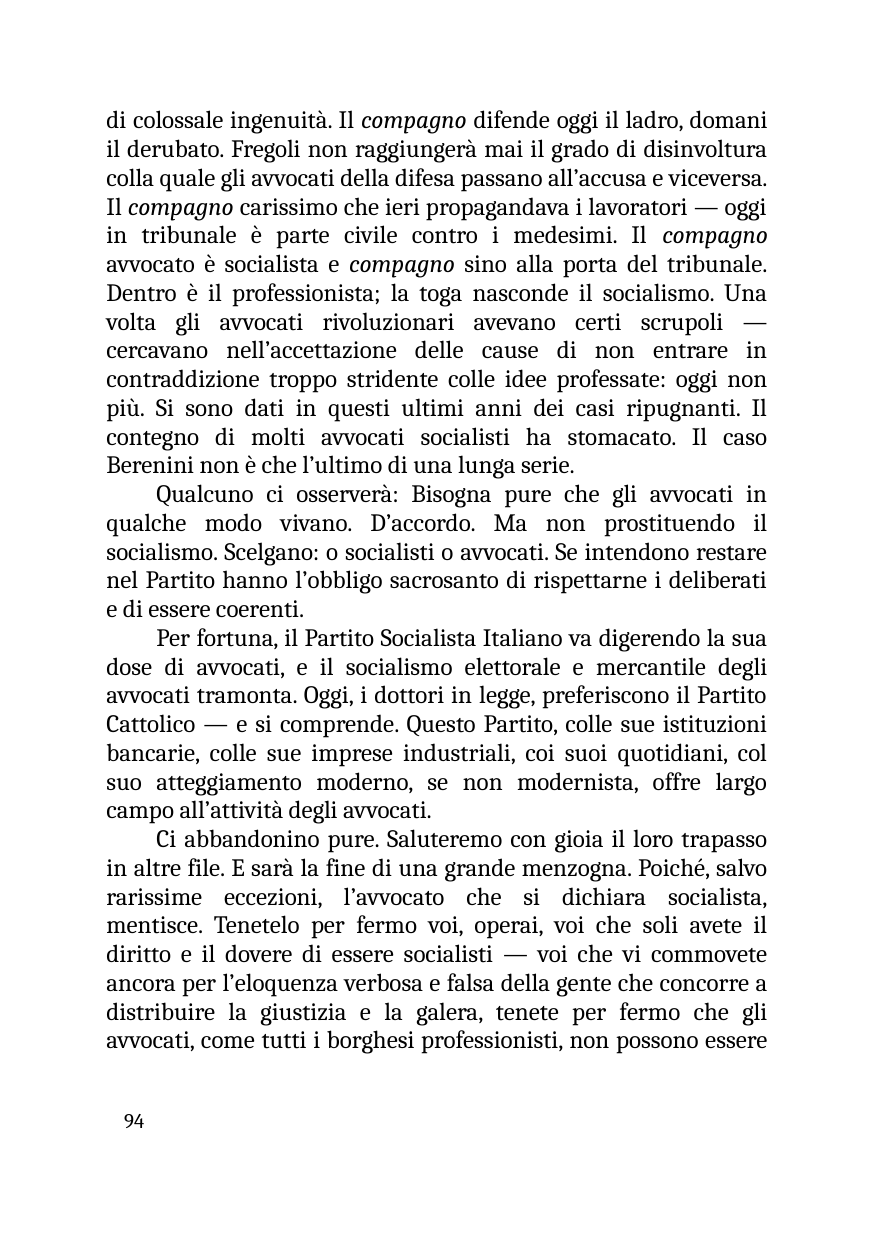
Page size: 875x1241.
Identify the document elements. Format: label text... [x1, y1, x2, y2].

text Per fortuna, il Partito Socialista Italiano va digerendo la sua dose di avvocati, e il socialismo elettorale e mercantile degli avvocati tramonta. Oggi, i dottori in legge, preferiscono il Partito Cattolico — e si comprende. Questo Partito, colle sue istituzioni bancarie, colle sue imprese industriali, coi suoi quotidiani, col suo atteggiamento moderno, se non modernista, offre largo campo all’attività degli avvocati. [106, 624, 768, 825]
text Qualcuno ci osserverà: Bisogna pure che gli avvocati in qualche modo vivano. D’accordo. Ma non prostituendo il socialismo. Scelgano: o socialisti o avvocati. Se intendono restare nel Partito hanno l’obbligo sacrosanto di rispettarne i deliberati e di essere coerenti. [106, 480, 768, 624]
text di colossale ingenuità. Il compagno difende oggi il ladro, domani il derubato. Fregoli non raggiungerà mai il grado di disinvoltura colla quale gli avvocati della difesa passano all’accusa e viceversa. Il compagno carissimo che ieri propagandava i lavoratori — oggi in tribunale è parte civile contro i medesimi. Il compagno avvocato è socialista e compagno sino alla porta del tribunale. Dentro è il professionista; la toga nasconde il socialismo. Una volta gli avvocati rivoluzionari avevano certi scrupoli — cercavano nell’accettazione delle cause di non entrare in contraddizione troppo stridente colle idee professate: oggi non più. Si sono dati in questi ultimi anni dei casi ripugnanti. Il contegno di molti avvocati socialisti ha stomacato. Il caso Berenini non è che l’ultimo di una lunga serie. [106, 106, 768, 480]
text Ci abbandonino pure. Saluteremo con gioia il loro trapasso in altre file. E sarà la fine di una grande menzogna. Poiché, salvo rarissime eccezioni, l’avvocato che si dichiara socialista, mentisce. Tenetelo per fermo voi, operai, voi che soli avete il diritto e il dovere di essere socialisti — voi che vi commovete ancora per l’eloquenza verbosa e falsa della gente che concorre a distribuire la giustizia e la galera, tenete per fermo che gli avvocati, come tutti i borghesi professionisti, non possono essere [106, 825, 768, 1055]
